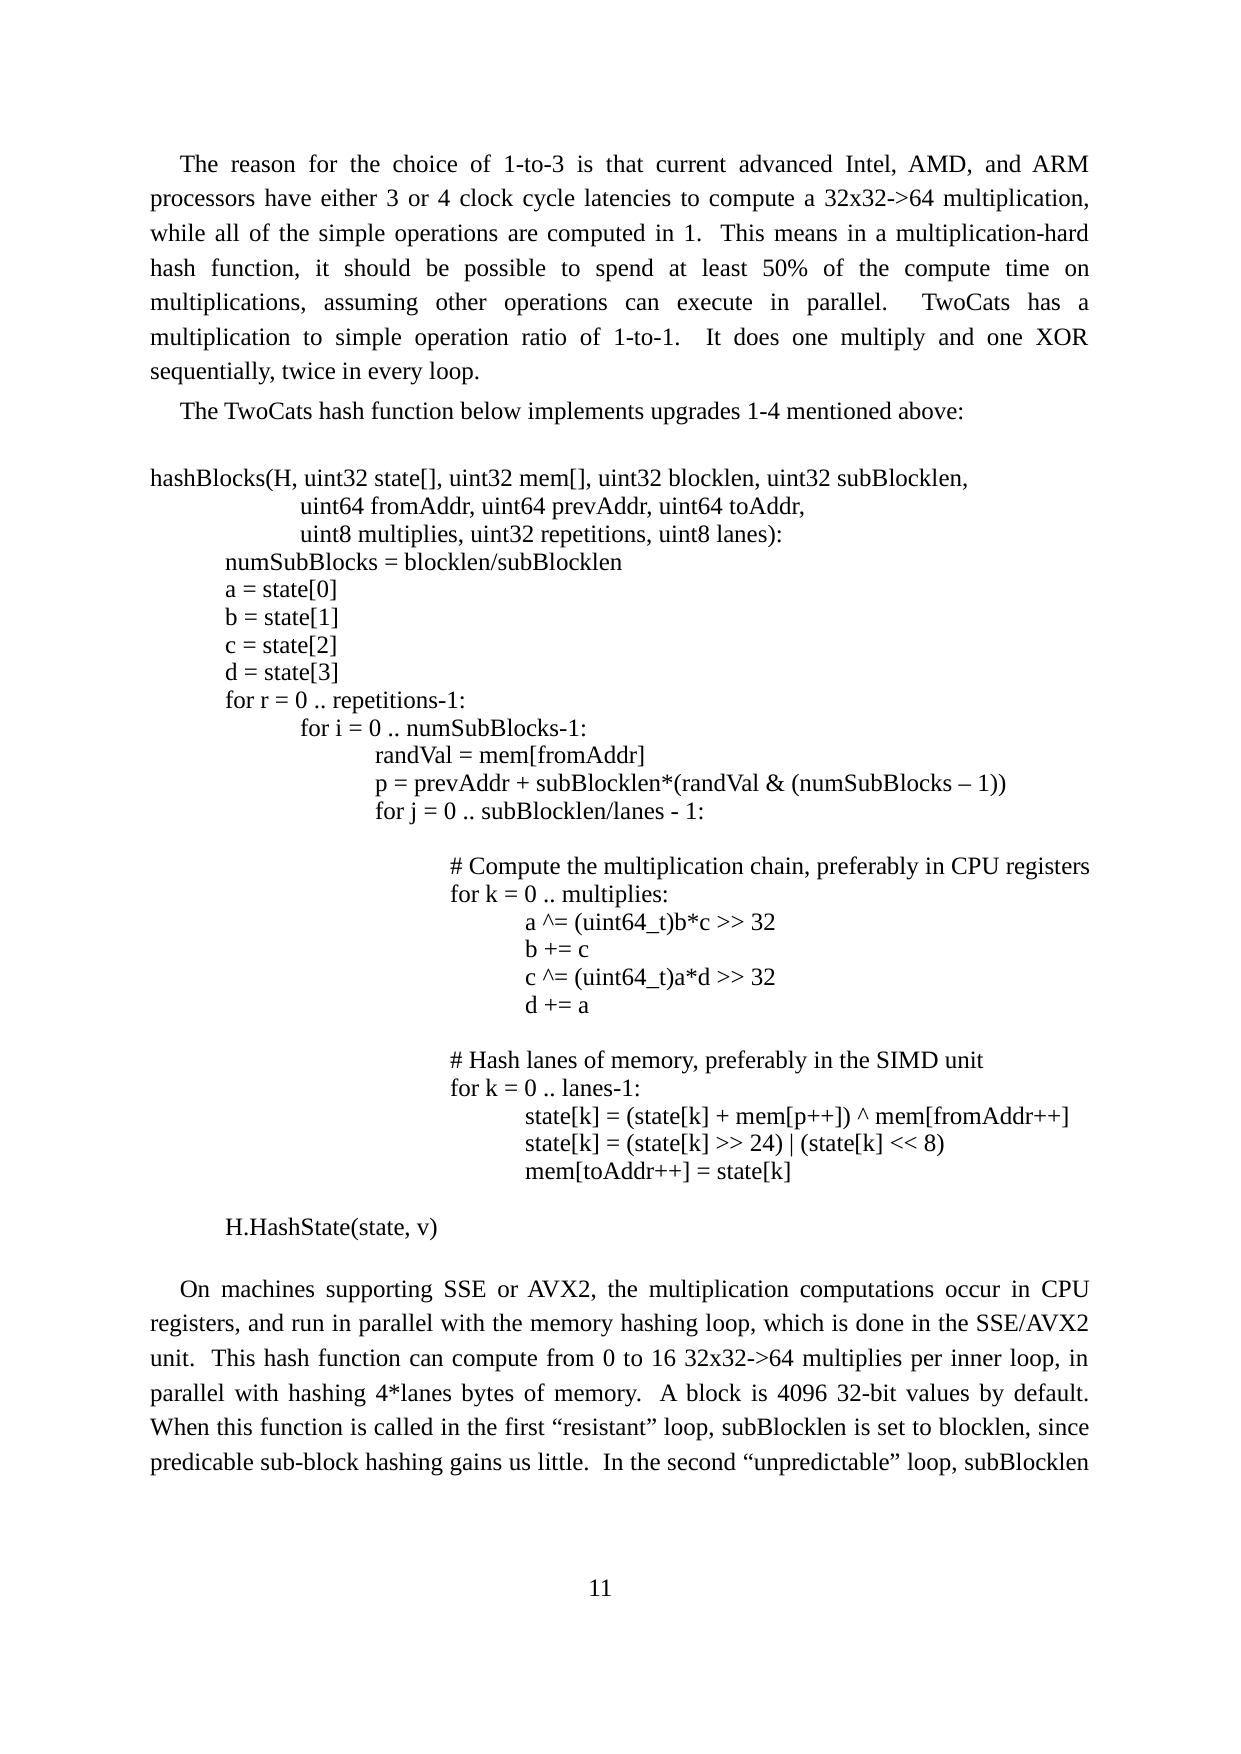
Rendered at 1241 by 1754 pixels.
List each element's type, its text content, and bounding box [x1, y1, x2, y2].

text for i = 0 .. numSubBlocks-1: [150, 714, 1091, 742]
text a ^= (uint64_t)b*c >> 32 [150, 908, 1091, 936]
text mem[toAddr++] = state[k] [150, 1157, 1091, 1185]
text c = state[2] [150, 631, 1091, 658]
text for j = 0 .. subBlocklen/lanes - 1: [150, 797, 1091, 825]
text randVal = mem[fromAddr] [150, 742, 1091, 769]
text uint8 multiplies, uint32 repetitions, uint8 lanes): [150, 520, 1091, 548]
text The reason for the choice of 1-to-3 is that current advanced Intel, AMD, and ARM processors have either 3 or 4 clock cycle latencies to compute a 32x32->64 multiplication, while all of the simple operations are computed in 1. This means in a multiplication-hard hash function, it should be possible to spend at least 50% of the compute time on multiplications, assuming other operations can execute in parallel. TwoCats has a multiplication to simple operation ratio of 1-to-1. It does one multiply and one XOR sequentially, twice in every loop. [150, 150, 1091, 385]
text for k = 0 .. multiplies: [150, 880, 1091, 908]
text The TwoCats hash function below implements upgrades 1-4 mentioned above: [150, 397, 1091, 425]
text numSubBlocks = blocklen/subBlocklen [150, 548, 1091, 575]
text # Hash lanes of memory, preferably in the SIMD unit [150, 1046, 1091, 1074]
text state[k] = (state[k] >> 24) | (state[k] << 8) [150, 1129, 1091, 1157]
text p = prevAddr + subBlocklen*(randVal & (numSubBlocks – 1)) [150, 769, 1091, 797]
text a = state[0] [150, 575, 1091, 603]
text c ^= (uint64_t)a*d >> 32 [150, 963, 1091, 991]
text for k = 0 .. lanes-1: [150, 1074, 1091, 1102]
text # Compute the multiplication chain, preferably in CPU registers [150, 852, 1091, 880]
text On machines supporting SSE or AVX2, the multiplication computations occur in CPU registers, and run in parallel with the memory hashing loop, which is done in the SSE/AVX2 unit. This hash function can compute from 0 to 16 32x32->64 multiplies per inner loop, in parallel with hashing 4*lanes bytes of memory. A block is 4096 32-bit values by default. When this function is called in the first “resistant” loop, subBlocklen is set to blocklen, since predicable sub-block hashing gains us little. In the second “unpredictable” loop, subBlocklen [150, 1275, 1091, 1476]
text state[k] = (state[k] + mem[p++]) ^ mem[fromAddr++] [150, 1102, 1091, 1129]
text b = state[1] [150, 603, 1091, 631]
text H.HashState(state, v) [150, 1213, 1091, 1240]
text b += c [150, 936, 1091, 963]
text hashBlocks(H, uint32 state[], uint32 mem[], uint32 blocklen, uint32 subBlocklen, [150, 464, 1091, 492]
text uint64 fromAddr, uint64 prevAddr, uint64 toAddr, [150, 492, 1091, 520]
text d += a [150, 991, 1091, 1019]
text d = state[3] [150, 658, 1091, 686]
text for r = 0 .. repetitions-1: [150, 686, 1091, 714]
